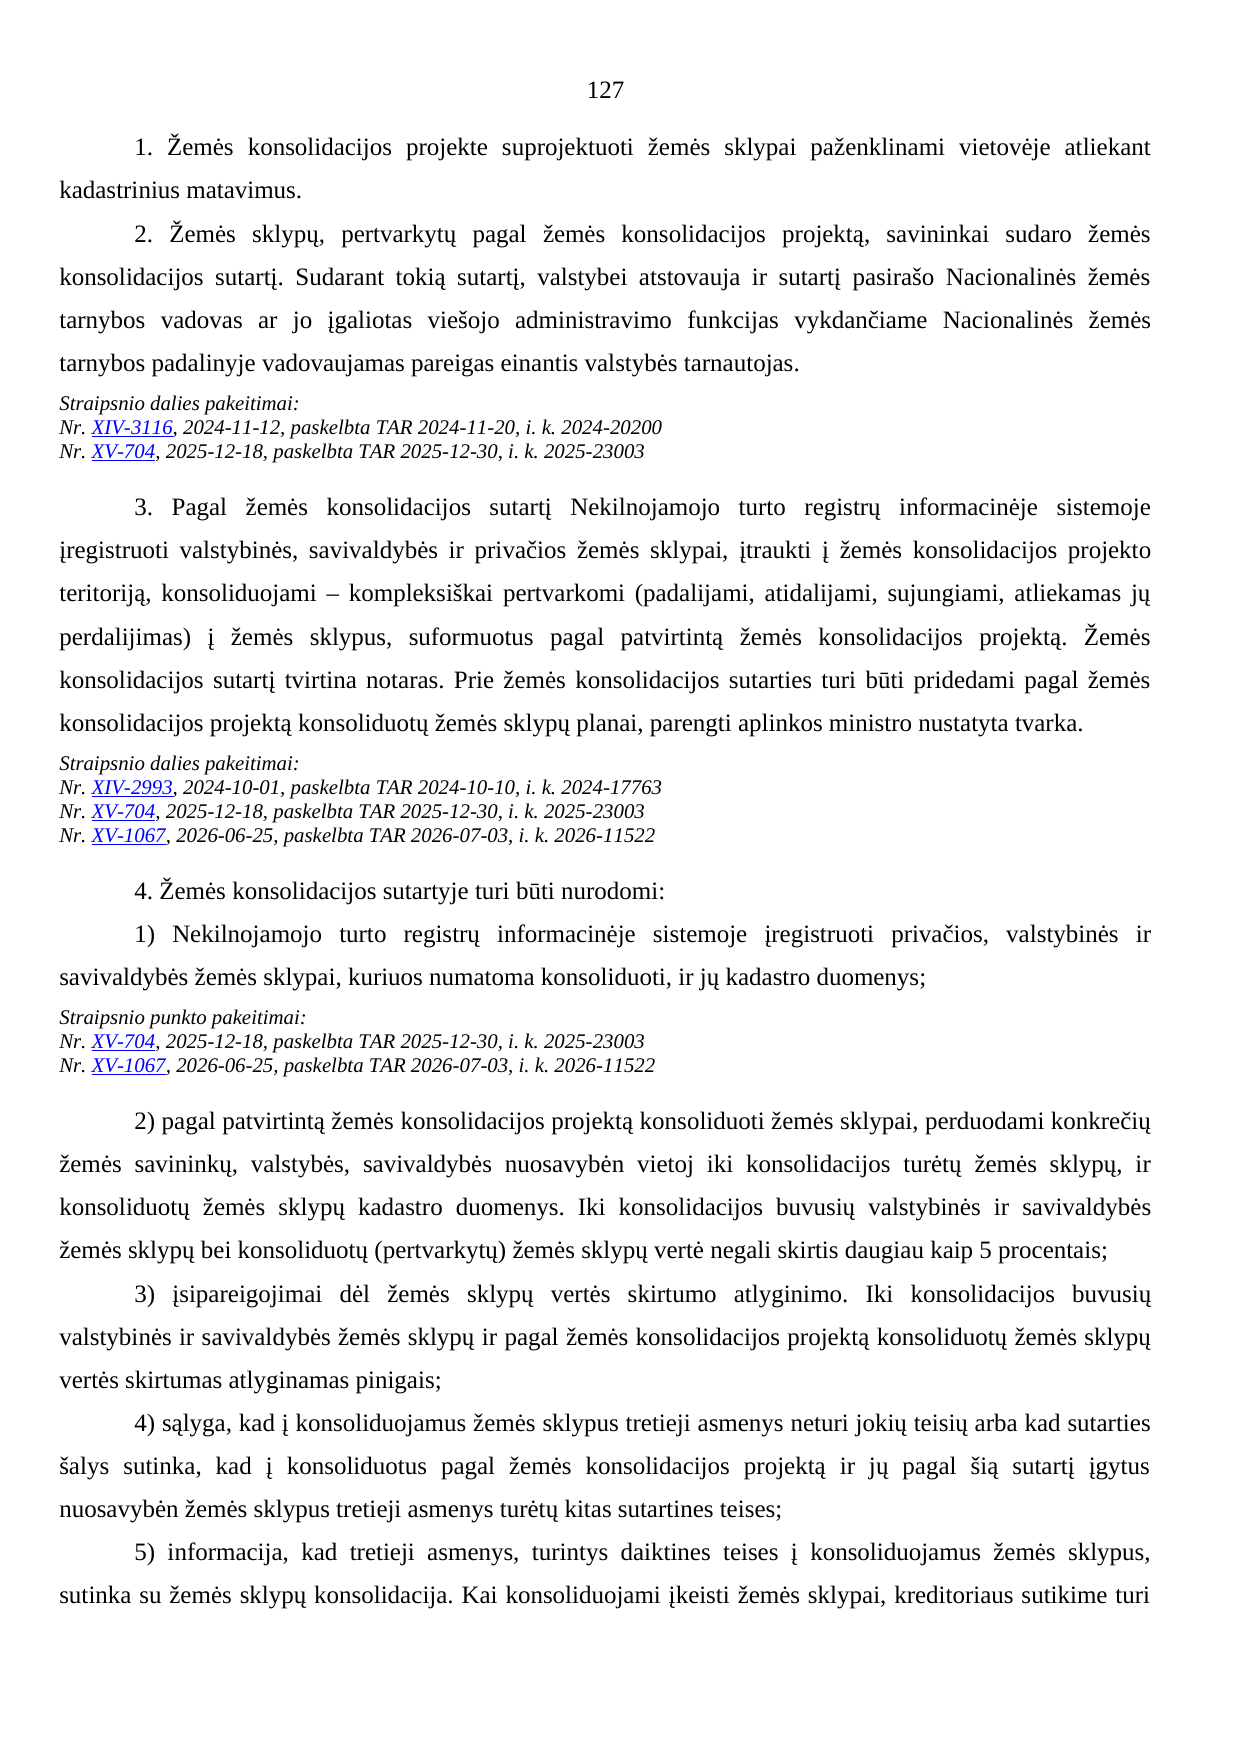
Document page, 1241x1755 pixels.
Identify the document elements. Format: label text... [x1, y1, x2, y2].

text Nr. XV-704, 2025-12-18, paskelbta TAR 2025-12-30, i. k. 2025-23003 [59, 439, 1152, 463]
text Nr. XV-1067, 2026-06-25, paskelbta TAR 2026-07-03, i. k. 2026-11522 [59, 1053, 1152, 1077]
text Nr. XIV-3116, 2024-11-12, paskelbta TAR 2024-11-20, i. k. 2024-20200 [59, 415, 1152, 439]
text 3. Pagal žemės konsolidacijos sutartį Nekilnojamojo turto registrų informacinėje sistemoje įregistruoti valstybinės, savivaldybės ir privačios žemės sklypai, įtraukti į žemės konsolidacijos projekto teritoriją, konsoliduojami – kompleksiškai pertvarkomi (padalijami, atidalijami, sujungiami, atliekamas jų perdalijimas) į žemės sklypus, suformuotus pagal patvirtintą žemės konsolidacijos projektą. Žemės konsolidacijos sutartį tvirtina notaras. Prie žemės konsolidacijos sutarties turi būti pridedami pagal žemės konsolidacijos projektą konsoliduotų žemės sklypų planai, parengti aplinkos ministro nustatyta tvarka. [59, 492, 1152, 737]
text Nr. XV-704, 2025-12-18, paskelbta TAR 2025-12-30, i. k. 2025-23003 [59, 799, 1152, 823]
text Straipsnio dalies pakeitimai: [59, 751, 1152, 775]
text 4) sąlyga, kad į konsoliduojamus žemės sklypus tretieji asmenys neturi jokių teisių arba kad sutarties šalys sutinka, kad į konsoliduotus pagal žemės konsolidacijos projektą ir jų pagal šią sutartį įgytus nuosavybėn žemės sklypus tretieji asmenys turėtų kitas sutartines teises; [59, 1408, 1152, 1523]
text Straipsnio dalies pakeitimai: [59, 391, 1152, 415]
text 2) pagal patvirtintą žemės konsolidacijos projektą konsoliduoti žemės sklypai, perduodami konkrečių žemės savininkų, valstybės, savivaldybės nuosavybėn vietoj iki konsolidacijos turėtų žemės sklypų, ir konsoliduotų žemės sklypų kadastro duomenys. Iki konsolidacijos buvusių valstybinės ir savivaldybės žemės sklypų bei konsoliduotų (pertvarkytų) žemės sklypų vertė negali skirtis daugiau kaip 5 procentais; [59, 1106, 1152, 1264]
text 1) Nekilnojamojo turto registrų informacinėje sistemoje įregistruoti privačios, valstybinės ir savivaldybės žemės sklypai, kuriuos numatoma konsoliduoti, ir jų kadastro duomenys; [59, 919, 1152, 991]
text Nr. XIV-2993, 2024-10-01, paskelbta TAR 2024-10-10, i. k. 2024-17763 [59, 775, 1152, 799]
text Nr. XV-704, 2025-12-18, paskelbta TAR 2025-12-30, i. k. 2025-23003 [59, 1029, 1152, 1053]
text Nr. XV-1067, 2026-06-25, paskelbta TAR 2026-07-03, i. k. 2026-11522 [59, 823, 1152, 847]
text 4. Žemės konsolidacijos sutartyje turi būti nurodomi: [59, 876, 1152, 905]
text Straipsnio punkto pakeitimai: [59, 1005, 1152, 1029]
text 1. Žemės konsolidacijos projekte suprojektuoti žemės sklypai paženklinami vietovėje atliekant kadastrinius matavimus. [59, 132, 1152, 204]
text 3) įsipareigojimai dėl žemės sklypų vertės skirtumo atlyginimo. Iki konsolidacijos buvusių valstybinės ir savivaldybės žemės sklypų ir pagal žemės konsolidacijos projektą konsoliduotų žemės sklypų vertės skirtumas atlyginamas pinigais; [59, 1279, 1152, 1394]
text 5) informacija, kad tretieji asmenys, turintys daiktines teises į konsoliduojamus žemės sklypus, sutinka su žemės sklypų konsolidacija. Kai konsoliduojami įkeisti žemės sklypai, kreditoriaus sutikime turi [59, 1537, 1152, 1609]
text 2. Žemės sklypų, pertvarkytų pagal žemės konsolidacijos projektą, savininkai sudaro žemės konsolidacijos sutartį. Sudarant tokią sutartį, valstybei atstovauja ir sutartį pasirašo Nacionalinės žemės tarnybos vadovas ar jo įgaliotas viešojo administravimo funkcijas vykdančiame Nacionalinės žemės tarnybos padalinyje vadovaujamas pareigas einantis valstybės tarnautojas. [59, 219, 1152, 377]
